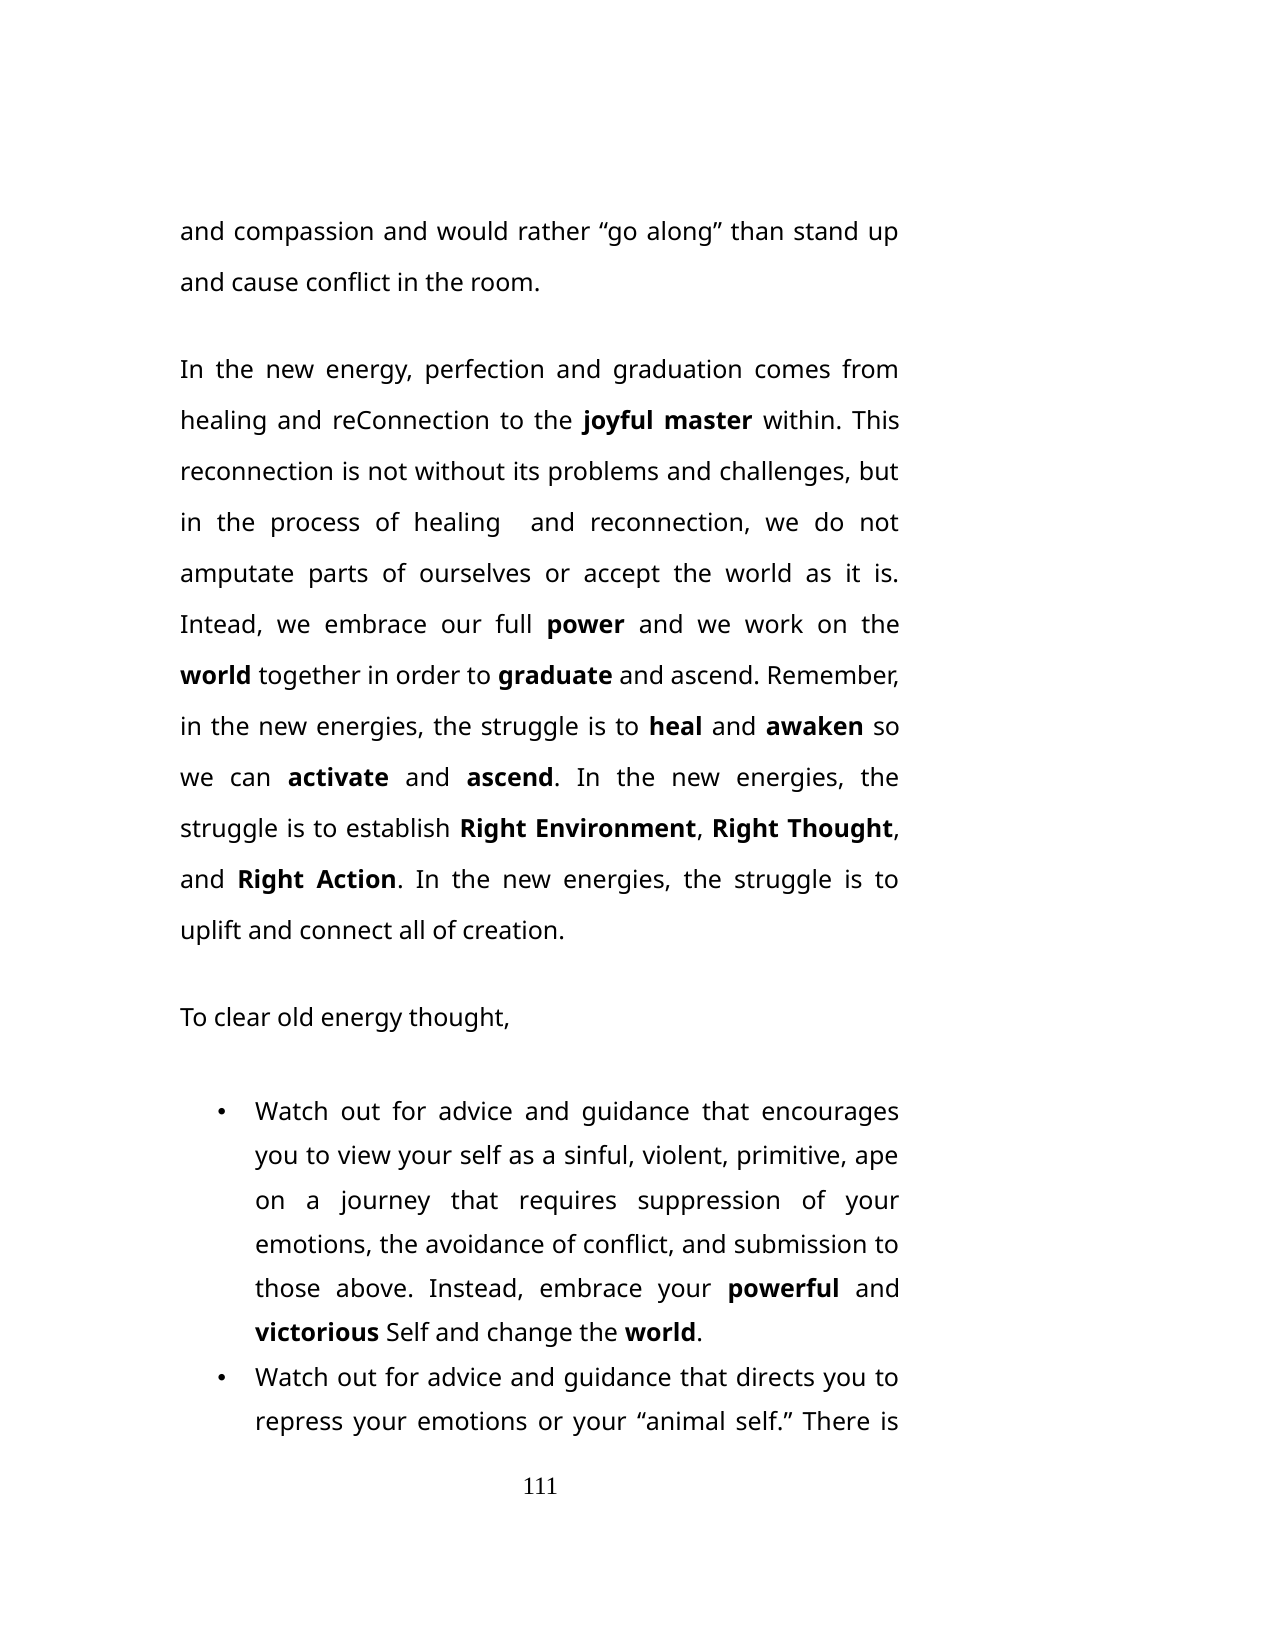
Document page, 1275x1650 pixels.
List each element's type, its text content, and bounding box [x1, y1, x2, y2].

list Watch out for advice and guidance that encourages you to view your self as a sinful, violent, primitive, ape on a journey that requires suppression of your emotions, the avoidance of conflict, and submission to those above. Instead, embrace your powerful and victorious Self and change the world. [217, 1094, 900, 1349]
list Watch out for advice and guidance that directs you to repress your emotions or your “animal self.” There is [217, 1359, 900, 1438]
text To clear old energy thought, [180, 1000, 900, 1034]
text and compassion and would rather “go along” than stand up and cause conflict in the room. [180, 213, 900, 299]
text In the new energy, perfection and graduation comes from healing and reConnection to the joyful master within. This reconnection is not without its problems and challenges, but in the process of healing and reconnection, we do not amputate parts of ourselves or accept the world as it is. Intead, we embrace our full power and we work on the world together in order to graduate and ascend. Remember, in the new energies, the struggle is to heal and awaken so we can activate and ascend. In the new energies, the struggle is to establish Right Environment, Right Thought, and Right Action. In the new energies, the struggle is to uplift and connect all of creation. [180, 351, 900, 947]
